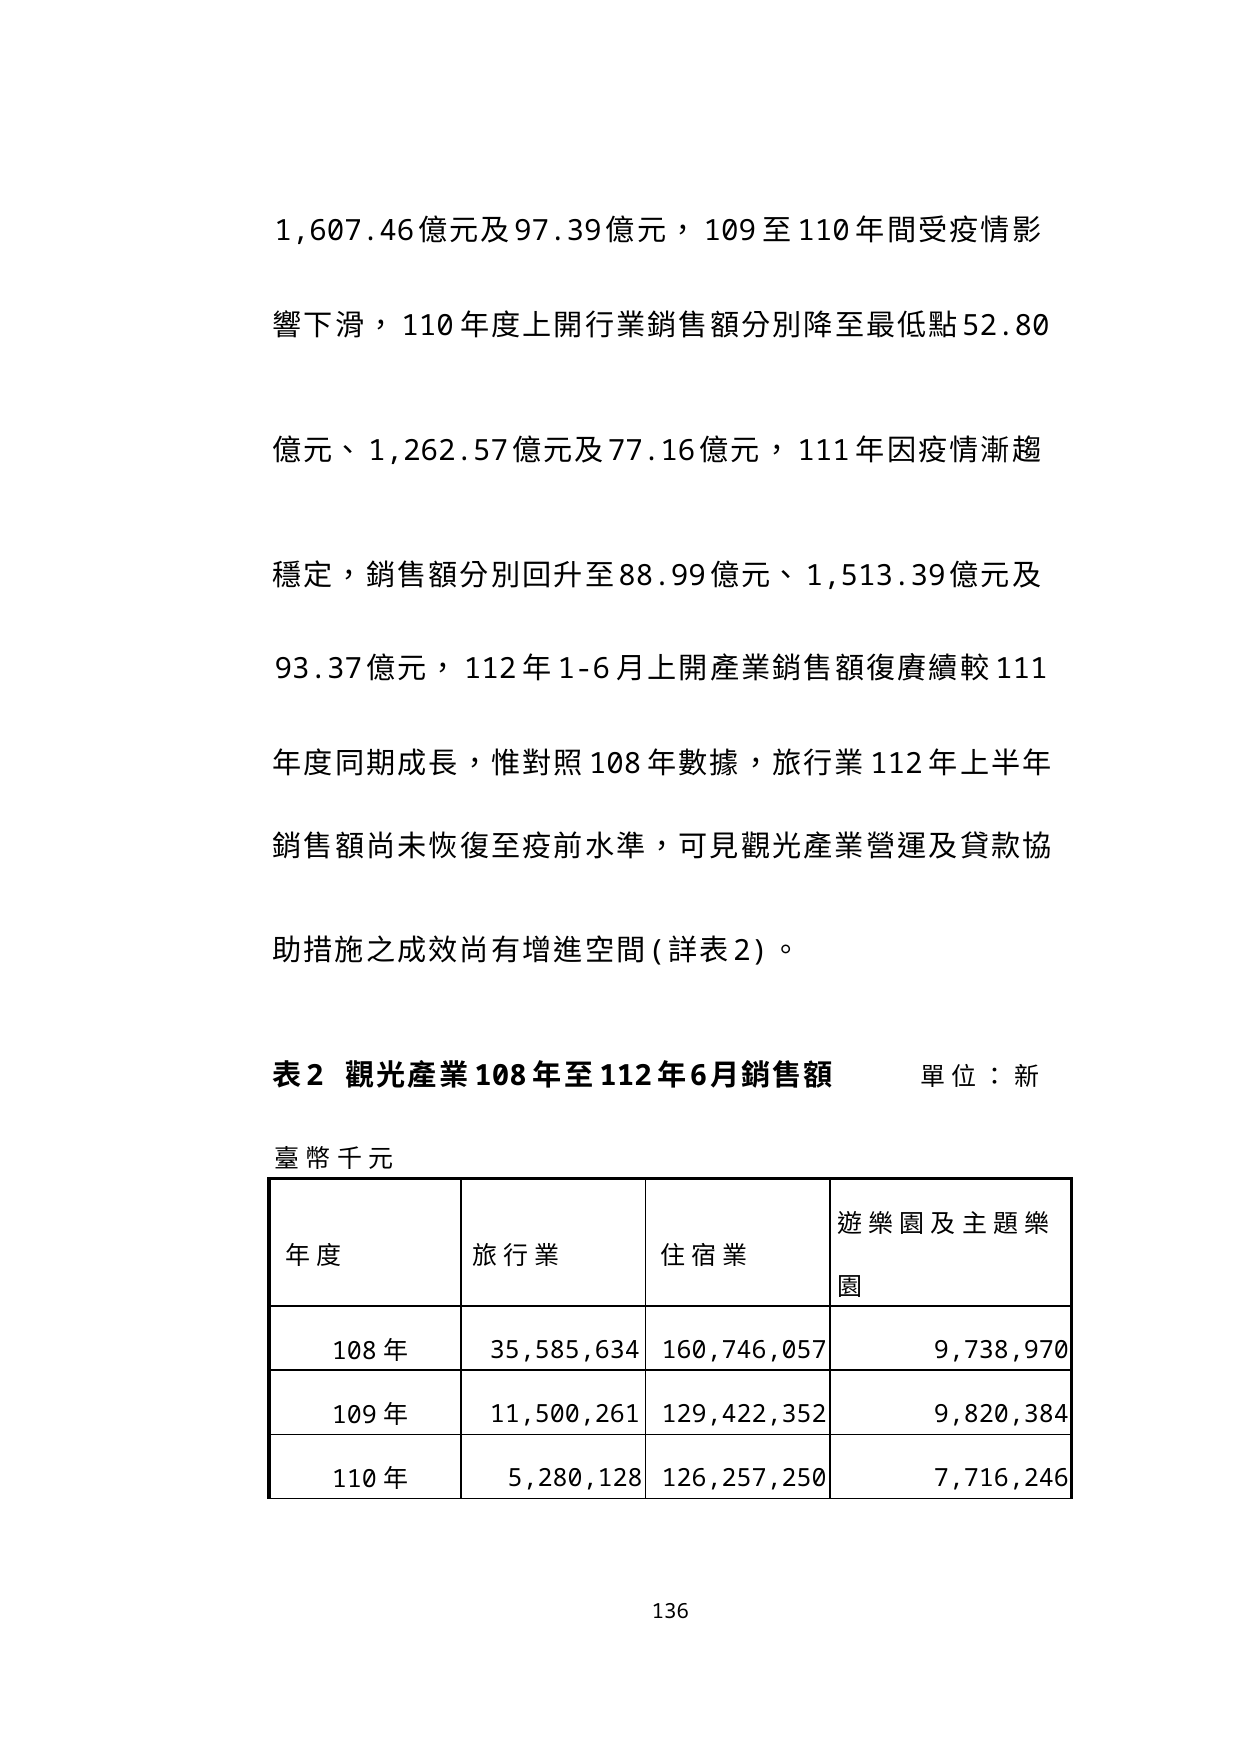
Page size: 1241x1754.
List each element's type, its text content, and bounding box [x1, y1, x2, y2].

table_cell 129,422,352 [646, 1371, 829, 1433]
table_cell 7,716,246 [831, 1435, 1070, 1497]
table_header 遊樂園及主題樂園 [831, 1180, 1070, 1305]
table_header 旅行業 [462, 1180, 645, 1305]
text 表2 觀光產業108年至112年6月銷售額 單位：新臺幣千元 [266, 990, 1063, 1177]
table_cell 126,257,250 [646, 1435, 829, 1497]
text 1,607.46億元及97.39億元，109至110年間受疫情影響下滑，110年度上開行業銷售額分別降至最低點52.80億元、1,262.57億元及77.16億元，111年因疫情漸趨穩定，銷售額分別回升至88.99億元、1,513.39億元及93.37億元，112年1-6月上開產業銷售額復賡續較111年度同期成長，惟對照108年數據，旅行業112年上半年銷售額尚未恢復至疫前水準，可見觀光產業營運及貸款協助措施之成效尚有增進空間(詳表2)。 [266, 177, 1063, 990]
table_cell 9,820,384 [831, 1371, 1070, 1433]
table_cell 110年 [271, 1435, 460, 1497]
table_cell 5,280,128 [462, 1435, 645, 1497]
table_cell 109年 [271, 1371, 460, 1433]
table_header 住宿業 [646, 1180, 829, 1305]
table_header 年度 [271, 1180, 460, 1305]
table_cell 9,738,970 [831, 1307, 1070, 1369]
table_cell 160,746,057 [646, 1307, 829, 1369]
table_cell 108年 [271, 1307, 460, 1369]
table_cell 35,585,634 [462, 1307, 645, 1369]
table_cell 11,500,261 [462, 1371, 645, 1433]
